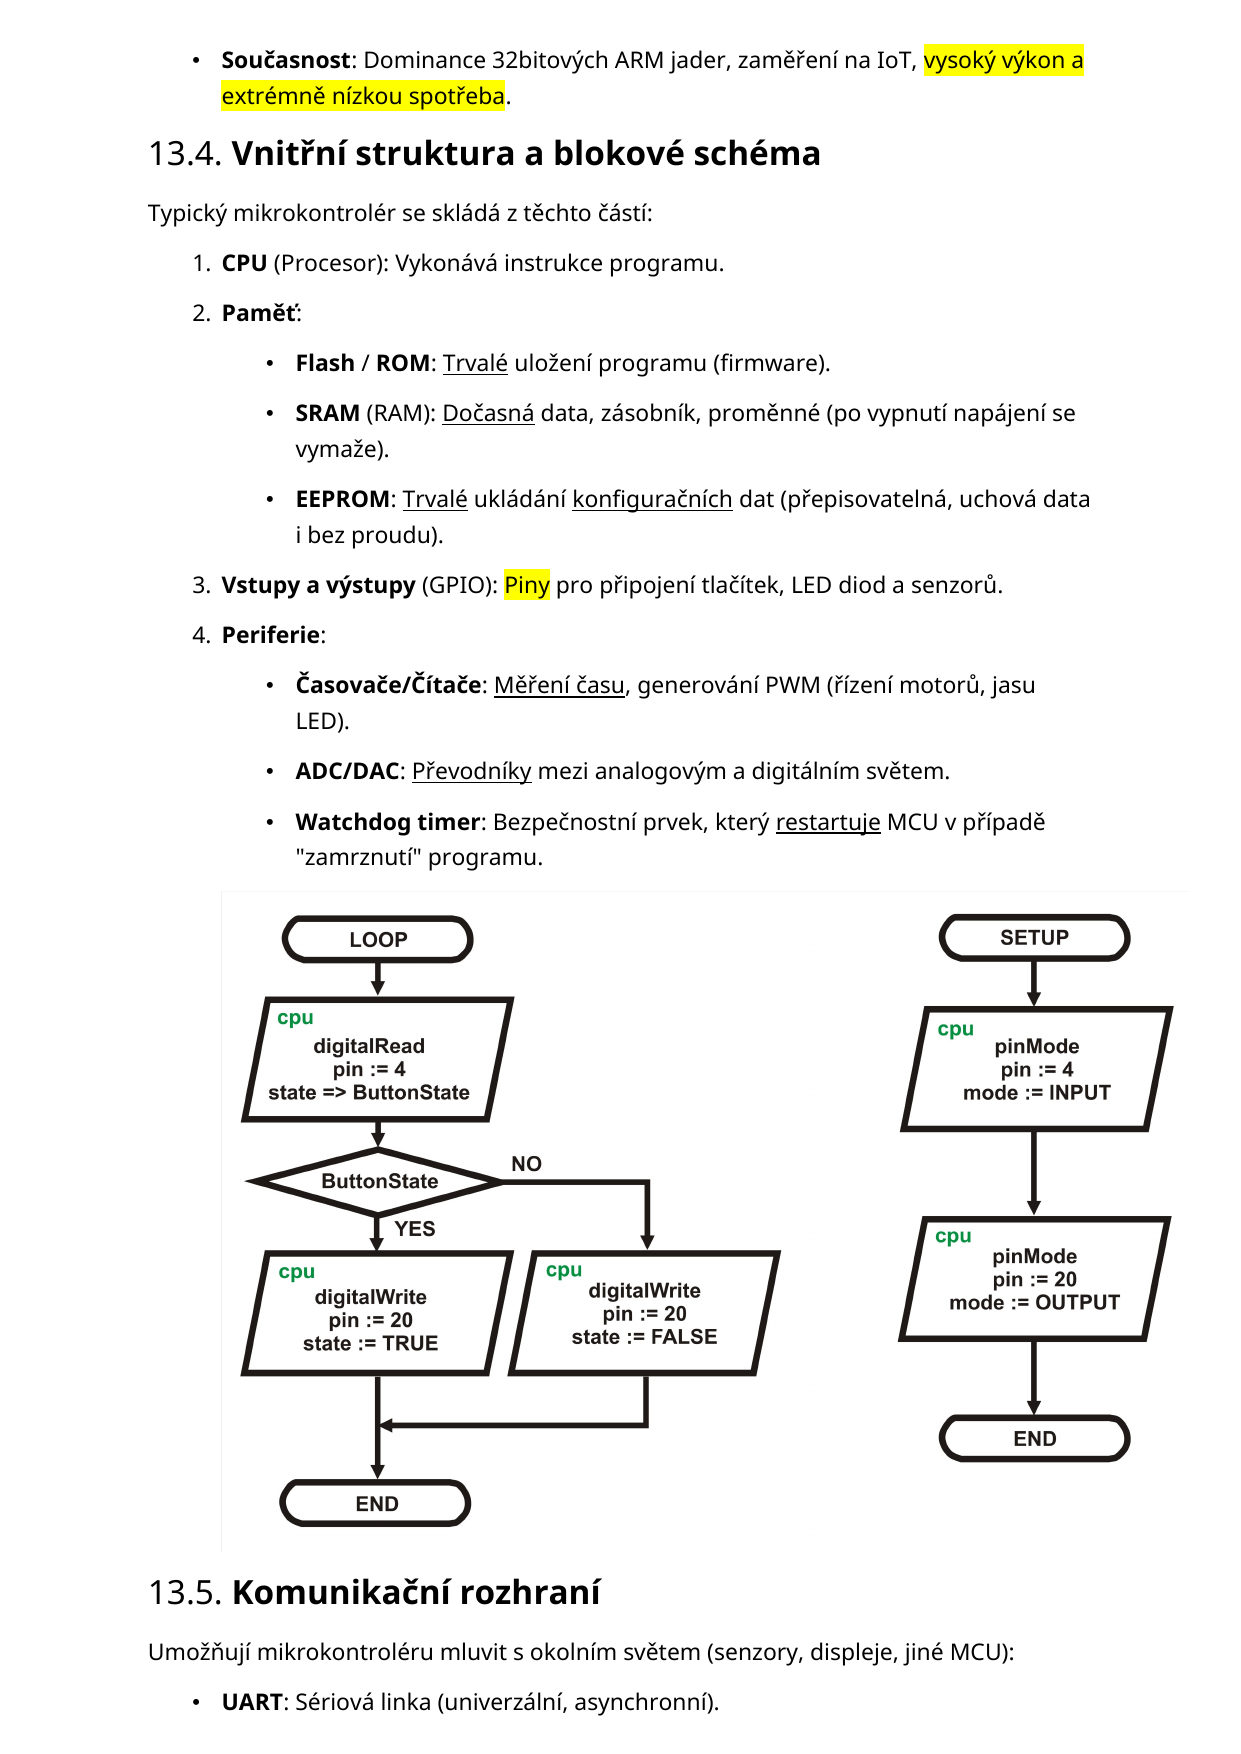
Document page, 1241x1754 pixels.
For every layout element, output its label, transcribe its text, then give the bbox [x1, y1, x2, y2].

text Typický mikrokontrolér se skládá z těchto částí: [148, 197, 1093, 228]
list EEPROM: Trvalé ukládání konfiguračních dat (přepisovatelná, uchová data i bez proudu). [266, 483, 1093, 550]
list Současnost: Dominance 32bitových ARM jader, zaměření na IoT, vysoký výkon a extrémně nízkou spotřeba. [192, 44, 1093, 111]
list Vstupy a výstupy (GPIO): Piny pro připojení tlačítek, LED diod a senzorů. [192, 569, 1093, 600]
text Umožňují mikrokontroléru mluvit s okolním světem (senzory, displeje, jiné MCU): [148, 1636, 1093, 1667]
list SRAM (RAM): Dočasná data, zásobník, proměnné (po vypnutí napájení se vymaže). [266, 397, 1093, 464]
list Flash / ROM: Trvalé uložení programu (firmware). [266, 347, 1093, 378]
subtitle 13.4. Vnitřní struktura a blokové schéma [148, 130, 1093, 176]
list Periferie: [192, 619, 1093, 651]
list Paměť: [192, 297, 1093, 328]
subtitle 13.5. Komunikační rozhraní [148, 1569, 1093, 1614]
list Časovače/Čítače: Měření času, generování PWM (řízení motorů, jasu LED). [266, 669, 1093, 736]
list CPU (Procesor): Vykonává instrukce programu. [192, 247, 1093, 278]
picture [221, 891, 1191, 1551]
list UART: Sériová linka (univerzální, asynchronní). [192, 1686, 1093, 1717]
list Watchdog timer: Bezpečnostní prvek, který restartuje MCU v případě "zamrznutí" programu. [266, 806, 1093, 872]
list ADC/DAC: Převodníky mezi analogovým a digitálním světem. [266, 755, 1093, 787]
